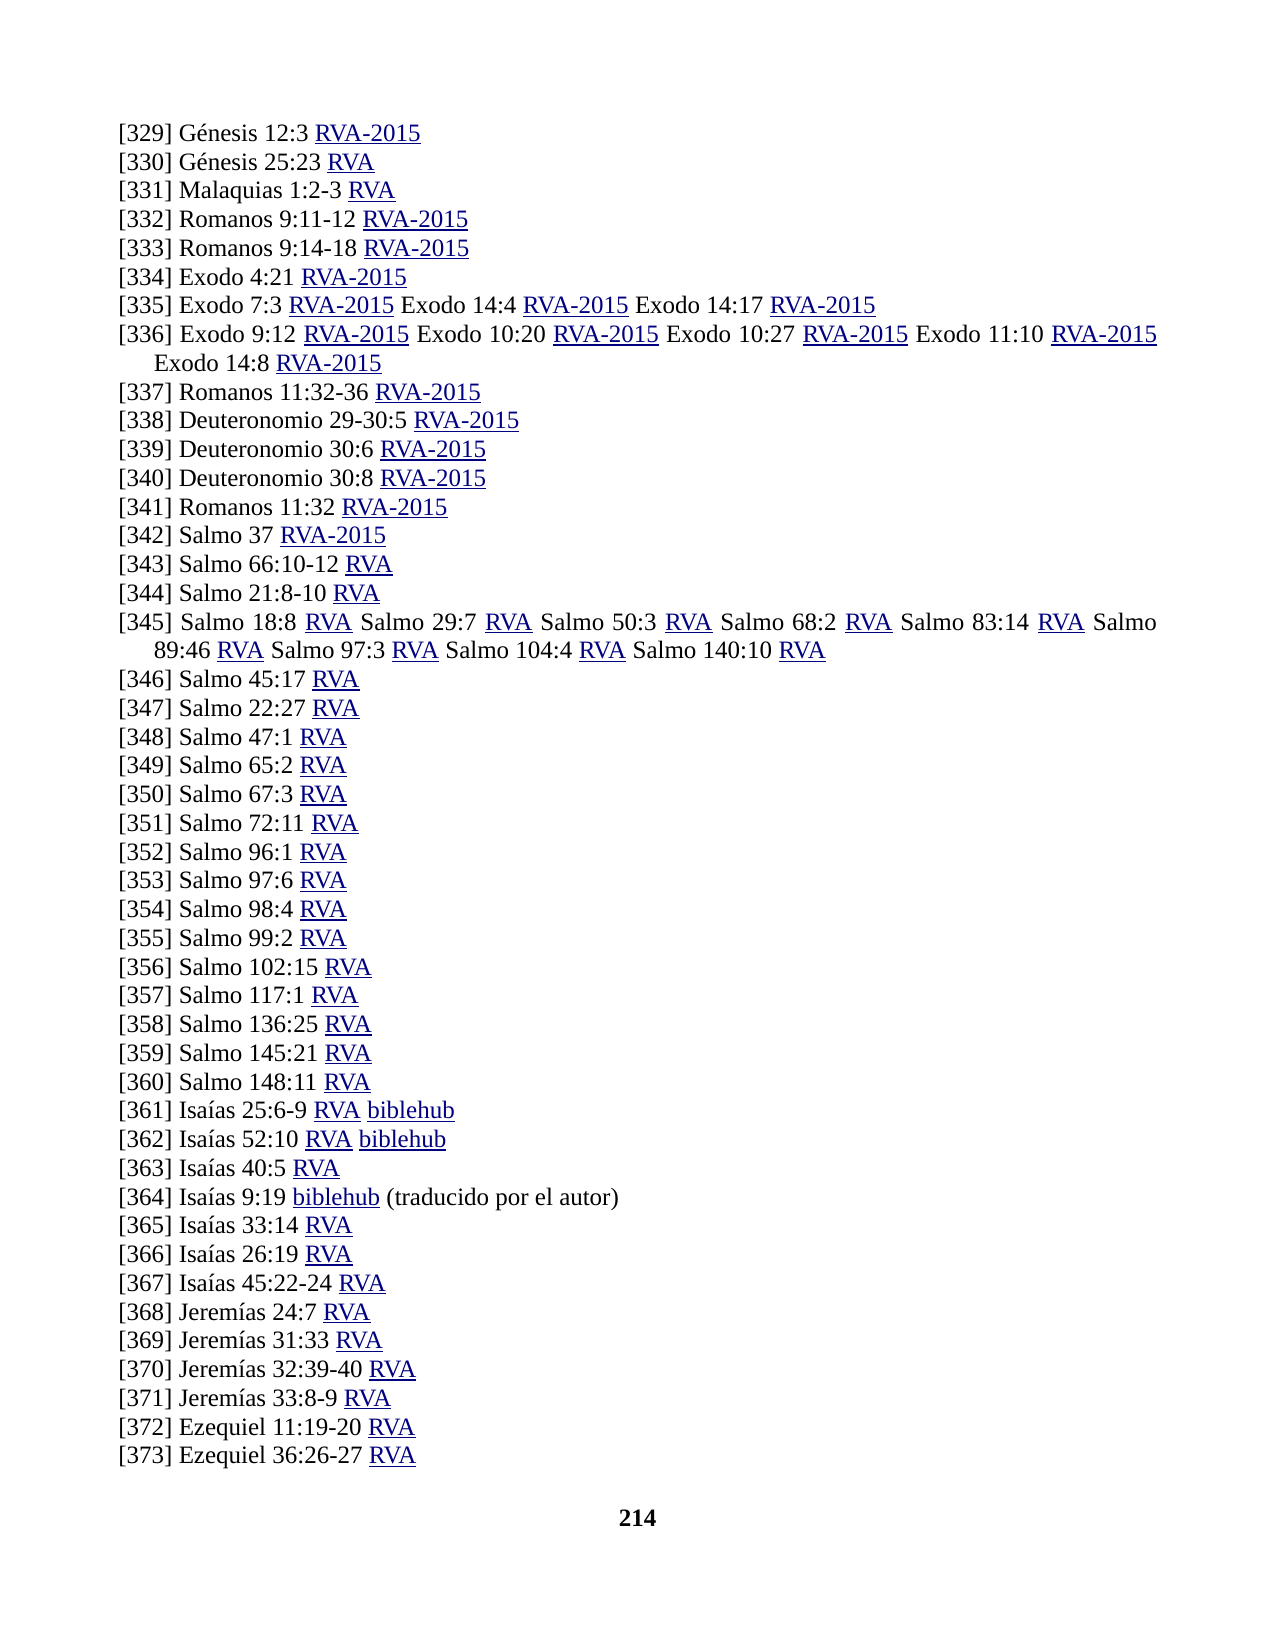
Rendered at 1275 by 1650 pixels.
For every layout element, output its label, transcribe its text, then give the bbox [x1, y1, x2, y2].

text Salmo 72:11 RVA [118, 808, 1157, 837]
text Salmo 37 RVA-2015 [118, 521, 1157, 549]
text Salmo 99:2 RVA [118, 923, 1157, 952]
text Isaías 40:5 RVA [118, 1153, 1157, 1182]
text Salmo 18:8 RVA Salmo 29:7 RVA Salmo 50:3 RVA Salmo 68:2 RVA Salmo 83:14 RVA Salmo 89:46 RVA Salmo 97:3 RVA Salmo 104:4 RVA Salmo 140:10 RVA [118, 607, 1157, 664]
text Exodo 9:12 RVA-2015 Exodo 10:20 RVA-2015 Exodo 10:27 RVA-2015 Exodo 11:10 RVA-2015 Exodo 14:8 RVA-2015 [118, 319, 1157, 377]
text Salmo 67:3 RVA [118, 779, 1157, 808]
text Salmo 45:17 RVA [118, 664, 1157, 693]
text Ezequiel 11:19-20 RVA [118, 1412, 1157, 1441]
text Salmo 98:4 RVA [118, 894, 1157, 923]
text Jeremías 32:39-40 RVA [118, 1354, 1157, 1383]
text Isaías 26:19 RVA [118, 1239, 1157, 1268]
text Exodo 7:3 RVA-2015 Exodo 14:4 RVA-2015 Exodo 14:17 RVA-2015 [118, 291, 1157, 319]
text Salmo 96:1 RVA [118, 837, 1157, 866]
text Isaías 45:22-24 RVA [118, 1268, 1157, 1297]
text Isaías 25:6-9 RVA biblehub [118, 1096, 1157, 1124]
text Jeremías 33:8-9 RVA [118, 1383, 1157, 1412]
text Romanos 11:32 RVA-2015 [118, 492, 1157, 521]
text Génesis 12:3 RVA-2015 [118, 118, 1157, 147]
text Exodo 4:21 RVA-2015 [118, 262, 1157, 291]
text Isaías 33:14 RVA [118, 1211, 1157, 1239]
text Romanos 11:32-36 RVA-2015 [118, 377, 1157, 406]
text Isaías 9:19 biblehub (traducido por el autor) [118, 1182, 1157, 1211]
text Jeremías 24:7 RVA [118, 1297, 1157, 1326]
text Salmo 102:15 RVA [118, 952, 1157, 981]
text Salmo 47:1 RVA [118, 722, 1157, 751]
text Salmo 148:11 RVA [118, 1067, 1157, 1096]
text Romanos 9:14-18 RVA-2015 [118, 233, 1157, 262]
text Salmo 145:21 RVA [118, 1038, 1157, 1067]
text Deuteronomio 30:8 RVA-2015 [118, 463, 1157, 492]
text Salmo 21:8-10 RVA [118, 578, 1157, 607]
text Malaquias 1:2-3 RVA [118, 176, 1157, 204]
text Salmo 65:2 RVA [118, 751, 1157, 779]
text Salmo 117:1 RVA [118, 981, 1157, 1009]
text Deuteronomio 29-30:5 RVA-2015 [118, 406, 1157, 434]
text Deuteronomio 30:6 RVA-2015 [118, 434, 1157, 463]
text Isaías 52:10 RVA biblehub [118, 1124, 1157, 1153]
text Salmo 66:10-12 RVA [118, 549, 1157, 578]
text Salmo 136:25 RVA [118, 1009, 1157, 1038]
text Romanos 9:11-12 RVA-2015 [118, 204, 1157, 233]
text Jeremías 31:33 RVA [118, 1326, 1157, 1354]
text Génesis 25:23 RVA [118, 147, 1157, 176]
text Salmo 97:6 RVA [118, 866, 1157, 894]
text Salmo 22:27 RVA [118, 693, 1157, 722]
text Ezequiel 36:26-27 RVA [118, 1441, 1157, 1469]
